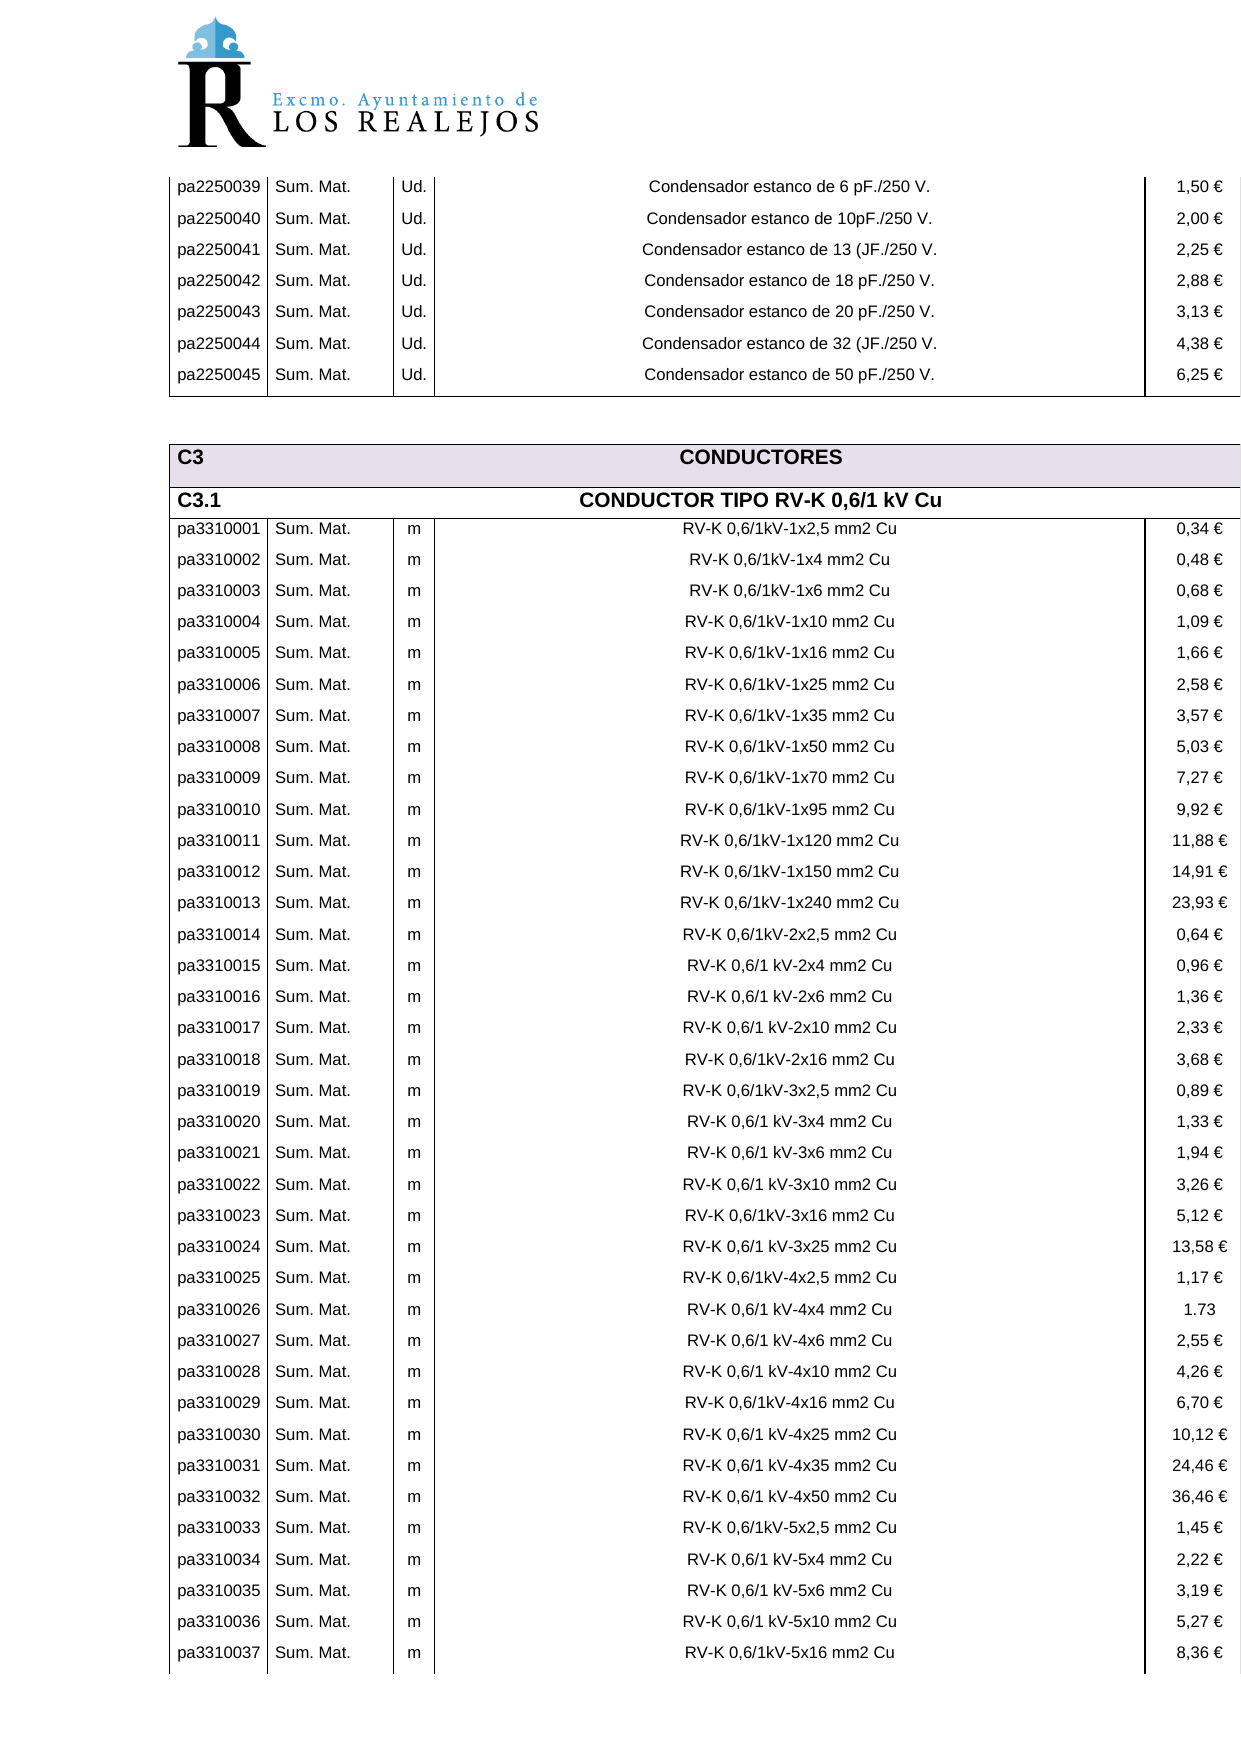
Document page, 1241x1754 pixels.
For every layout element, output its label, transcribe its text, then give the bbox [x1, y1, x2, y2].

table_cell C3 [170, 445, 268, 487]
table_cell pa3310007 [170, 706, 267, 737]
table_cell 23,93 € [1146, 893, 1240, 924]
table_cell RV-K 0,6/1kV-1x70 mm2 Cu [435, 768, 1144, 799]
table_cell pa3310030 [170, 1424, 267, 1456]
table_cell 3,57 € [1146, 706, 1240, 737]
table_cell pa3310008 [170, 737, 267, 768]
table_cell RV-K 0,6/1 kV-2x6 mm2 Cu [435, 987, 1144, 1018]
table_cell Sum. Mat. [268, 1487, 393, 1518]
table_cell 1,17 € [1146, 1268, 1240, 1299]
table_cell pa3310031 [170, 1456, 267, 1487]
table_cell Condensador estanco de 10pF./250 V. [435, 209, 1144, 240]
table_cell 2,25 € [1146, 240, 1240, 271]
table_cell Sum. Mat. [268, 1143, 393, 1174]
table_cell m [394, 1049, 434, 1081]
table_cell pa3310014 [170, 924, 267, 956]
table_cell pa3310020 [170, 1112, 267, 1143]
table_cell pa3310025 [170, 1268, 267, 1299]
table_cell m [394, 1362, 434, 1393]
table_cell 1,94 € [1146, 1143, 1240, 1174]
table_cell 24,46 € [1146, 1456, 1240, 1487]
table_cell pa3310034 [170, 1549, 267, 1581]
table_cell RV-K 0,6/1 kV-4x6 mm2 Cu [435, 1331, 1144, 1362]
table_cell m [394, 1331, 434, 1362]
table_cell 1,09 € [1146, 612, 1240, 643]
table_cell m [394, 612, 434, 643]
table_cell m [394, 1268, 434, 1299]
table_cell 7,27 € [1146, 768, 1240, 799]
table_cell 0,64 € [1146, 924, 1240, 956]
table_cell pa3310023 [170, 1206, 267, 1237]
table_cell Sum. Mat. [268, 831, 393, 862]
table_cell pa3310009 [170, 768, 267, 799]
table_cell pa3310032 [170, 1487, 267, 1518]
table_cell pa3310006 [170, 674, 267, 706]
table_cell RV-K 0,6/1kV-1x6 mm2 Cu [435, 581, 1144, 612]
table_cell Ud. [394, 334, 434, 365]
table_cell Sum. Mat. [268, 706, 393, 737]
table_cell Condensador estanco de 20 pF./250 V. [435, 302, 1144, 333]
table_cell m [394, 1456, 434, 1487]
table_cell RV-K 0,6/1kV-1x150 mm2 Cu [435, 862, 1144, 893]
table_cell pa3310003 [170, 581, 267, 612]
table_cell 3,13 € [1146, 302, 1240, 333]
table_cell 2,33 € [1146, 1018, 1240, 1049]
table_cell pa3310017 [170, 1018, 267, 1049]
table_cell pa3310004 [170, 612, 267, 643]
table_cell RV-K 0,6/1 kV-2x4 mm2 Cu [435, 956, 1144, 987]
table_cell m [394, 956, 434, 987]
table_cell RV-K 0,6/1 kV-4x10 mm2 Cu [435, 1362, 1144, 1393]
table_cell 3,19 € [1146, 1581, 1240, 1612]
table_cell Sum. Mat. [268, 1081, 393, 1112]
table_cell RV-K 0,6/1 kV-2x10 mm2 Cu [435, 1018, 1144, 1049]
table_cell pa3310019 [170, 1081, 267, 1112]
table_cell Sum. Mat. [268, 1268, 393, 1299]
table_cell 9,92 € [1146, 799, 1240, 831]
table_cell Sum. Mat. [268, 1112, 393, 1143]
table_cell m [394, 924, 434, 956]
table_cell m [394, 831, 434, 862]
table_cell m [394, 643, 434, 674]
table_cell m [394, 1237, 434, 1268]
table_cell Sum. Mat. [268, 1362, 393, 1393]
table_cell [268, 397, 394, 443]
table_cell RV-K 0,6/1kV-1x25 mm2 Cu [435, 674, 1144, 706]
table_cell Sum. Mat. [268, 862, 393, 893]
table_cell RV-K 0,6/1kV-1x50 mm2 Cu [435, 737, 1144, 768]
table_cell 2,88 € [1146, 271, 1240, 302]
table_cell [394, 397, 434, 443]
table_cell m [394, 1299, 434, 1331]
table_cell Sum. Mat. [268, 1018, 393, 1049]
table_cell RV-K 0,6/1kV-1x35 mm2 Cu [435, 706, 1144, 737]
table_cell Condensador estanco de 18 pF./250 V. [435, 271, 1144, 302]
table_cell 14,91 € [1146, 862, 1240, 893]
table_cell Sum. Mat. [268, 209, 393, 240]
table_cell pa3310018 [170, 1049, 267, 1081]
table_cell 1,50 € [1146, 177, 1240, 208]
table_cell 1,45 € [1146, 1518, 1240, 1549]
table_cell pa3310028 [170, 1362, 267, 1393]
table_cell Sum. Mat. [268, 365, 393, 396]
table_cell Sum. Mat. [268, 1456, 393, 1487]
table_cell Ud. [394, 177, 434, 208]
table_cell Sum. Mat. [268, 177, 393, 208]
table_cell RV-K 0,6/1kV-1x16 mm2 Cu [435, 643, 1144, 674]
table_cell 0,68 € [1146, 581, 1240, 612]
table_cell 2,58 € [1146, 674, 1240, 706]
table_cell m [394, 1112, 434, 1143]
table_cell m [394, 1518, 434, 1549]
table_cell Sum. Mat. [268, 581, 393, 612]
table_cell 0,89 € [1146, 1081, 1240, 1112]
table_cell 13,58 € [1146, 1237, 1240, 1268]
table_cell Sum. Mat. [268, 1299, 393, 1331]
table_cell Sum. Mat. [268, 1206, 393, 1237]
table_cell pa2250040 [170, 209, 267, 240]
table_cell RV-K 0,6/1kV-3x2,5 mm2 Cu [435, 1081, 1144, 1112]
table_cell m [394, 674, 434, 706]
table_cell Sum. Mat. [268, 1612, 393, 1643]
table_cell 0,34 € [1146, 519, 1240, 549]
table_cell Sum. Mat. [268, 1643, 393, 1674]
table_cell pa3310012 [170, 862, 267, 893]
table_cell Sum. Mat. [268, 799, 393, 831]
table_cell 36,46 € [1146, 1487, 1240, 1518]
table_cell 1,66 € [1146, 643, 1240, 674]
table_cell 6,70 € [1146, 1393, 1240, 1424]
table_cell Sum. Mat. [268, 956, 393, 987]
table_cell m [394, 1581, 434, 1612]
table_cell pa3310026 [170, 1299, 267, 1331]
table_cell 0,48 € [1146, 549, 1240, 581]
table_cell RV-K 0,6/1kV-1x2,5 mm2 Cu [435, 519, 1144, 549]
table_cell 0,96 € [1146, 956, 1240, 987]
table_cell RV-K 0,6/1 kV-3x4 mm2 Cu [435, 1112, 1144, 1143]
table_cell Condensador estanco de 6 pF./250 V. [435, 177, 1144, 208]
table_cell 4,26 € [1146, 1362, 1240, 1393]
table_cell RV-K 0,6/1 kV-3x25 mm2 Cu [435, 1237, 1144, 1268]
table_cell pa3310021 [170, 1143, 267, 1174]
table_cell [434, 397, 1145, 443]
table_cell pa2250045 [170, 365, 267, 396]
table_cell pa3310002 [170, 549, 267, 581]
table_cell pa2250043 [170, 302, 267, 333]
table_cell m [394, 768, 434, 799]
table_cell 6,25 € [1146, 365, 1240, 396]
table_cell m [394, 1612, 434, 1643]
table_cell Sum. Mat. [268, 1174, 393, 1206]
table_cell RV-K 0,6/1kV-2x16 mm2 Cu [435, 1049, 1144, 1081]
table_cell Sum. Mat. [268, 1518, 393, 1549]
table_cell RV-K 0,6/1kV-1x240 mm2 Cu [435, 893, 1144, 924]
table_cell m [394, 1643, 434, 1674]
table_cell Sum. Mat. [268, 643, 393, 674]
table_cell pa2250039 [170, 177, 267, 208]
table_cell Sum. Mat. [268, 1549, 393, 1581]
table_cell Ud. [394, 271, 434, 302]
table_cell RV-K 0,6/1kV-1x10 mm2 Cu [435, 612, 1144, 643]
table_cell m [394, 1487, 434, 1518]
table_cell Sum. Mat. [268, 240, 393, 271]
table_cell pa3310022 [170, 1174, 267, 1206]
table_cell 4,38 € [1146, 334, 1240, 365]
table_cell 2,00 € [1146, 209, 1240, 240]
table_cell Sum. Mat. [268, 1424, 393, 1456]
table_cell pa3310029 [170, 1393, 267, 1424]
table_cell m [394, 706, 434, 737]
table_cell Sum. Mat. [268, 271, 393, 302]
table_cell [170, 397, 268, 443]
table_cell RV-K 0,6/1kV-1x95 mm2 Cu [435, 799, 1144, 831]
table_cell Sum. Mat. [268, 924, 393, 956]
table_cell Ud. [394, 240, 434, 271]
table_cell 1,33 € [1146, 1112, 1240, 1143]
table_cell Sum. Mat. [268, 612, 393, 643]
table_cell m [394, 1174, 434, 1206]
table_cell m [394, 862, 434, 893]
table_cell RV-K 0,6/1 kV-5x4 mm2 Cu [435, 1549, 1144, 1581]
table_cell pa3310005 [170, 643, 267, 674]
table_cell CONDUCTOR TIPO RV-K 0,6/1 kV Cu [268, 488, 1240, 518]
table_cell 10,12 € [1146, 1424, 1240, 1456]
table_cell pa3310001 [170, 519, 267, 549]
table_cell m [394, 519, 434, 549]
table_cell RV-K 0,6/1 kV-4x25 mm2 Cu [435, 1424, 1144, 1456]
table_cell Ud. [394, 365, 434, 396]
table_cell pa3310024 [170, 1237, 267, 1268]
table_cell RV-K 0,6/1 kV-4x4 mm2 Cu [435, 1299, 1144, 1331]
table_cell Sum. Mat. [268, 334, 393, 365]
table_cell Sum. Mat. [268, 1393, 393, 1424]
table_cell RV-K 0,6/1kV-2x2,5 mm2 Cu [435, 924, 1144, 956]
table_cell RV-K 0,6/1 kV-4x50 mm2 Cu [435, 1487, 1144, 1518]
table_cell Sum. Mat. [268, 1581, 393, 1612]
table_cell 8,36 € [1146, 1643, 1240, 1674]
table_cell pa3310036 [170, 1612, 267, 1643]
table_cell pa3310035 [170, 1581, 267, 1612]
table_cell Ud. [394, 302, 434, 333]
table_cell pa2250041 [170, 240, 267, 271]
table_cell pa3310016 [170, 987, 267, 1018]
table_cell C3.1 [170, 488, 268, 518]
table_cell RV-K 0,6/1 kV-3x10 mm2 Cu [435, 1174, 1144, 1206]
table_cell pa2250044 [170, 334, 267, 365]
table_cell Sum. Mat. [268, 737, 393, 768]
table_cell 5,27 € [1146, 1612, 1240, 1643]
table_cell pa2250042 [170, 271, 267, 302]
table_cell 1.73 [1146, 1299, 1240, 1331]
table_cell m [394, 1018, 434, 1049]
table_cell RV-K 0,6/1kV-1x120 mm2 Cu [435, 831, 1144, 862]
table_cell Sum. Mat. [268, 519, 393, 549]
table_cell pa3310027 [170, 1331, 267, 1362]
table_cell 11,88 € [1146, 831, 1240, 862]
table_cell Ud. [394, 209, 434, 240]
table_cell m [394, 799, 434, 831]
table_cell m [394, 1081, 434, 1112]
table_cell RV-K 0,6/1kV-5x16 mm2 Cu [435, 1643, 1144, 1674]
table_cell CONDUCTORES [268, 445, 1240, 487]
table_cell 1,36 € [1146, 987, 1240, 1018]
table_cell 2,22 € [1146, 1549, 1240, 1581]
table_cell RV-K 0,6/1 kV-4x35 mm2 Cu [435, 1456, 1144, 1487]
table_cell Sum. Mat. [268, 674, 393, 706]
table_cell Sum. Mat. [268, 987, 393, 1018]
table_cell m [394, 987, 434, 1018]
table_cell Sum. Mat. [268, 893, 393, 924]
table_cell m [394, 893, 434, 924]
table_cell Sum. Mat. [268, 549, 393, 581]
table_cell RV-K 0,6/1 kV-3x6 mm2 Cu [435, 1143, 1144, 1174]
table_cell RV-K 0,6/1kV-3x16 mm2 Cu [435, 1206, 1144, 1237]
table_cell RV-K 0,6/1kV-4x2,5 mm2 Cu [435, 1268, 1144, 1299]
table_cell RV-K 0,6/1kV-4x16 mm2 Cu [435, 1393, 1144, 1424]
table_cell m [394, 1206, 434, 1237]
table_cell m [394, 1424, 434, 1456]
table_cell RV-K 0,6/1kV-1x4 mm2 Cu [435, 549, 1144, 581]
table_cell m [394, 737, 434, 768]
table_cell Sum. Mat. [268, 1049, 393, 1081]
table_cell m [394, 1549, 434, 1581]
table_cell Sum. Mat. [268, 768, 393, 799]
table_cell 3,68 € [1146, 1049, 1240, 1081]
table_cell Condensador estanco de 32 (JF./250 V. [435, 334, 1144, 365]
table_cell RV-K 0,6/1 kV-5x10 mm2 Cu [435, 1612, 1144, 1643]
table_cell 5,03 € [1146, 737, 1240, 768]
table_cell pa3310011 [170, 831, 267, 862]
table_cell m [394, 1143, 434, 1174]
table_cell 2,55 € [1146, 1331, 1240, 1362]
table_cell pa3310013 [170, 893, 267, 924]
table_cell Sum. Mat. [268, 302, 393, 333]
table_cell Condensador estanco de 13 (JF./250 V. [435, 240, 1144, 271]
table_cell m [394, 1393, 434, 1424]
table_cell pa3310037 [170, 1643, 267, 1674]
table_cell 5,12 € [1146, 1206, 1240, 1237]
table_cell Condensador estanco de 50 pF./250 V. [435, 365, 1144, 396]
table_cell pa3310010 [170, 799, 267, 831]
table_cell pa3310033 [170, 1518, 267, 1549]
table_cell Sum. Mat. [268, 1331, 393, 1362]
table_cell [1145, 397, 1240, 443]
table_cell m [394, 549, 434, 581]
table_cell RV-K 0,6/1 kV-5x6 mm2 Cu [435, 1581, 1144, 1612]
table_cell pa3310015 [170, 956, 267, 987]
table_cell 3,26 € [1146, 1174, 1240, 1206]
table_cell Sum. Mat. [268, 1237, 393, 1268]
table_cell m [394, 581, 434, 612]
table_cell RV-K 0,6/1kV-5x2,5 mm2 Cu [435, 1518, 1144, 1549]
